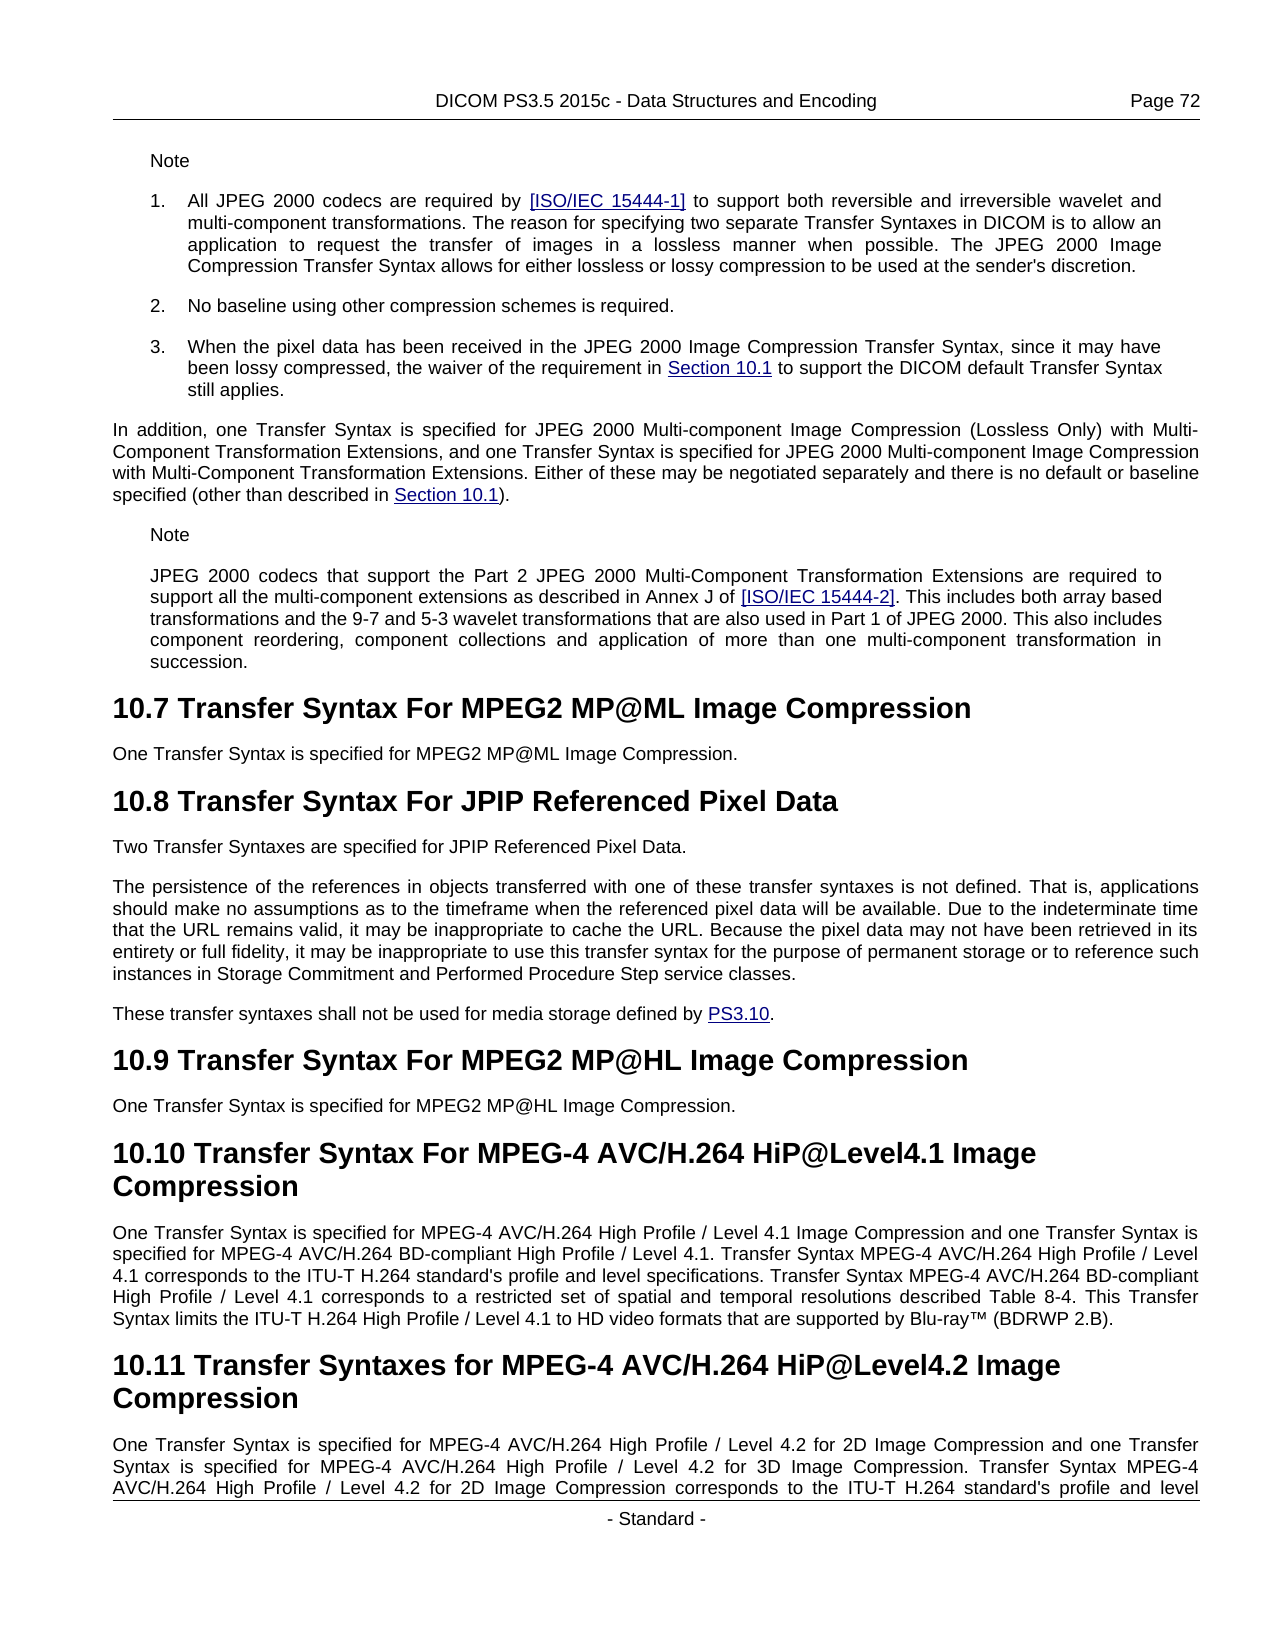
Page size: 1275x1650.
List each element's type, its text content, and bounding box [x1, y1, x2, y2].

text 10.9 Transfer Syntax For MPEG2 MP@HL Image Compression [112, 1043, 1200, 1077]
text The persistence of the references in objects transferred with one of these transfer syntaxes is not defined. That is, applications should make no assumptions as to the timeframe when the referenced pixel data will be available. Due to the indeterminate time that the URL remains valid, it may be inappropriate to cache the URL. Because the pixel data may not have been retrieved in its entirety or full fidelity, it may be inappropriate to use this transfer syntax for the purpose of permanent storage or to reference such instances in Storage Commitment and Performed Procedure Step service classes. [112, 876, 1200, 984]
text One Transfer Syntax is specified for MPEG2 MP@ML Image Compression. [112, 743, 1200, 765]
text Note [150, 524, 1162, 546]
list No baseline using other compression schemes is required. [150, 295, 1162, 317]
text One Transfer Syntax is specified for MPEG-4 AVC/H.264 High Profile / Level 4.1 Image Compression and one Transfer Syntax is specified for MPEG-4 AVC/H.264 BD-compliant High Profile / Level 4.1. Transfer Syntax MPEG-4 AVC/H.264 High Profile / Level 4.1 corresponds to the ITU-T H.264 standard's profile and level specifications. Transfer Syntax MPEG-4 AVC/H.264 BD-compliant High Profile / Level 4.1 corresponds to a restricted set of spatial and temporal resolutions described Table 8-4. This Transfer Syntax limits the ITU-T H.264 High Profile / Level 4.1 to HD video formats that are supported by Blu-ray™ (BDRWP 2.B). [112, 1221, 1200, 1329]
text Two Transfer Syntaxes are specified for JPIP Referenced Pixel Data. [112, 836, 1200, 857]
text JPEG 2000 codecs that support the Part 2 JPEG 2000 Multi-Component Transformation Extensions are required to support all the multi-component extensions as described in Annex J of [ISO/IEC 15444-2]. This includes both array based transformations and the 9-7 and 5-3 wavelet transformations that are also used in Part 1 of JPEG 2000. This also includes component reordering, component collections and application of more than one multi-component transformation in succession. [150, 564, 1162, 672]
text One Transfer Syntax is specified for MPEG-4 AVC/H.264 High Profile / Level 4.2 for 2D Image Compression and one Transfer Syntax is specified for MPEG-4 AVC/H.264 High Profile / Level 4.2 for 3D Image Compression. Transfer Syntax MPEG-4 AVC/H.264 High Profile / Level 4.2 for 2D Image Compression corresponds to the ITU-T H.264 standard's profile and level [112, 1434, 1200, 1498]
text These transfer syntaxes shall not be used for media storage defined by PS3.10. [112, 1003, 1200, 1024]
list When the pixel data has been received in the JPEG 2000 Image Compression Transfer Syntax, since it may have been lossy compressed, the waiver of the requirement in Section 10.1 to support the DICOM default Transfer Syntax still applies. [150, 336, 1162, 400]
list All JPEG 2000 codecs are required by [ISO/IEC 15444-1] to support both reversible and irreversible wavelet and multi-component transformations. The reason for specifying two separate Transfer Syntaxes in DICOM is to allow an application to request the transfer of images in a lossless manner when possible. The JPEG 2000 Image Compression Transfer Syntax allows for either lossless or lossy compression to be used at the sender's discretion. [150, 190, 1162, 277]
text 10.8 Transfer Syntax For JPIP Referenced Pixel Data [112, 783, 1200, 817]
text In addition, one Transfer Syntax is specified for JPEG 2000 Multi-component Image Compression (Lossless Only) with Multi-Component Transformation Extensions, and one Transfer Syntax is specified for JPEG 2000 Multi-component Image Compression with Multi-Component Transformation Extensions. Either of these may be negotiated separately and there is no default or baseline specified (other than described in Section 10.1). [112, 419, 1200, 505]
text 10.10 Transfer Syntax For MPEG-4 AVC/H.264 HiP@Level4.1 Image Compression [112, 1136, 1200, 1203]
text One Transfer Syntax is specified for MPEG2 MP@HL Image Compression. [112, 1095, 1200, 1117]
text Note [150, 150, 1162, 172]
text 10.7 Transfer Syntax For MPEG2 MP@ML Image Compression [112, 691, 1200, 724]
text 10.11 Transfer Syntaxes for MPEG-4 AVC/H.264 HiP@Level4.2 Image Compression [112, 1348, 1200, 1415]
